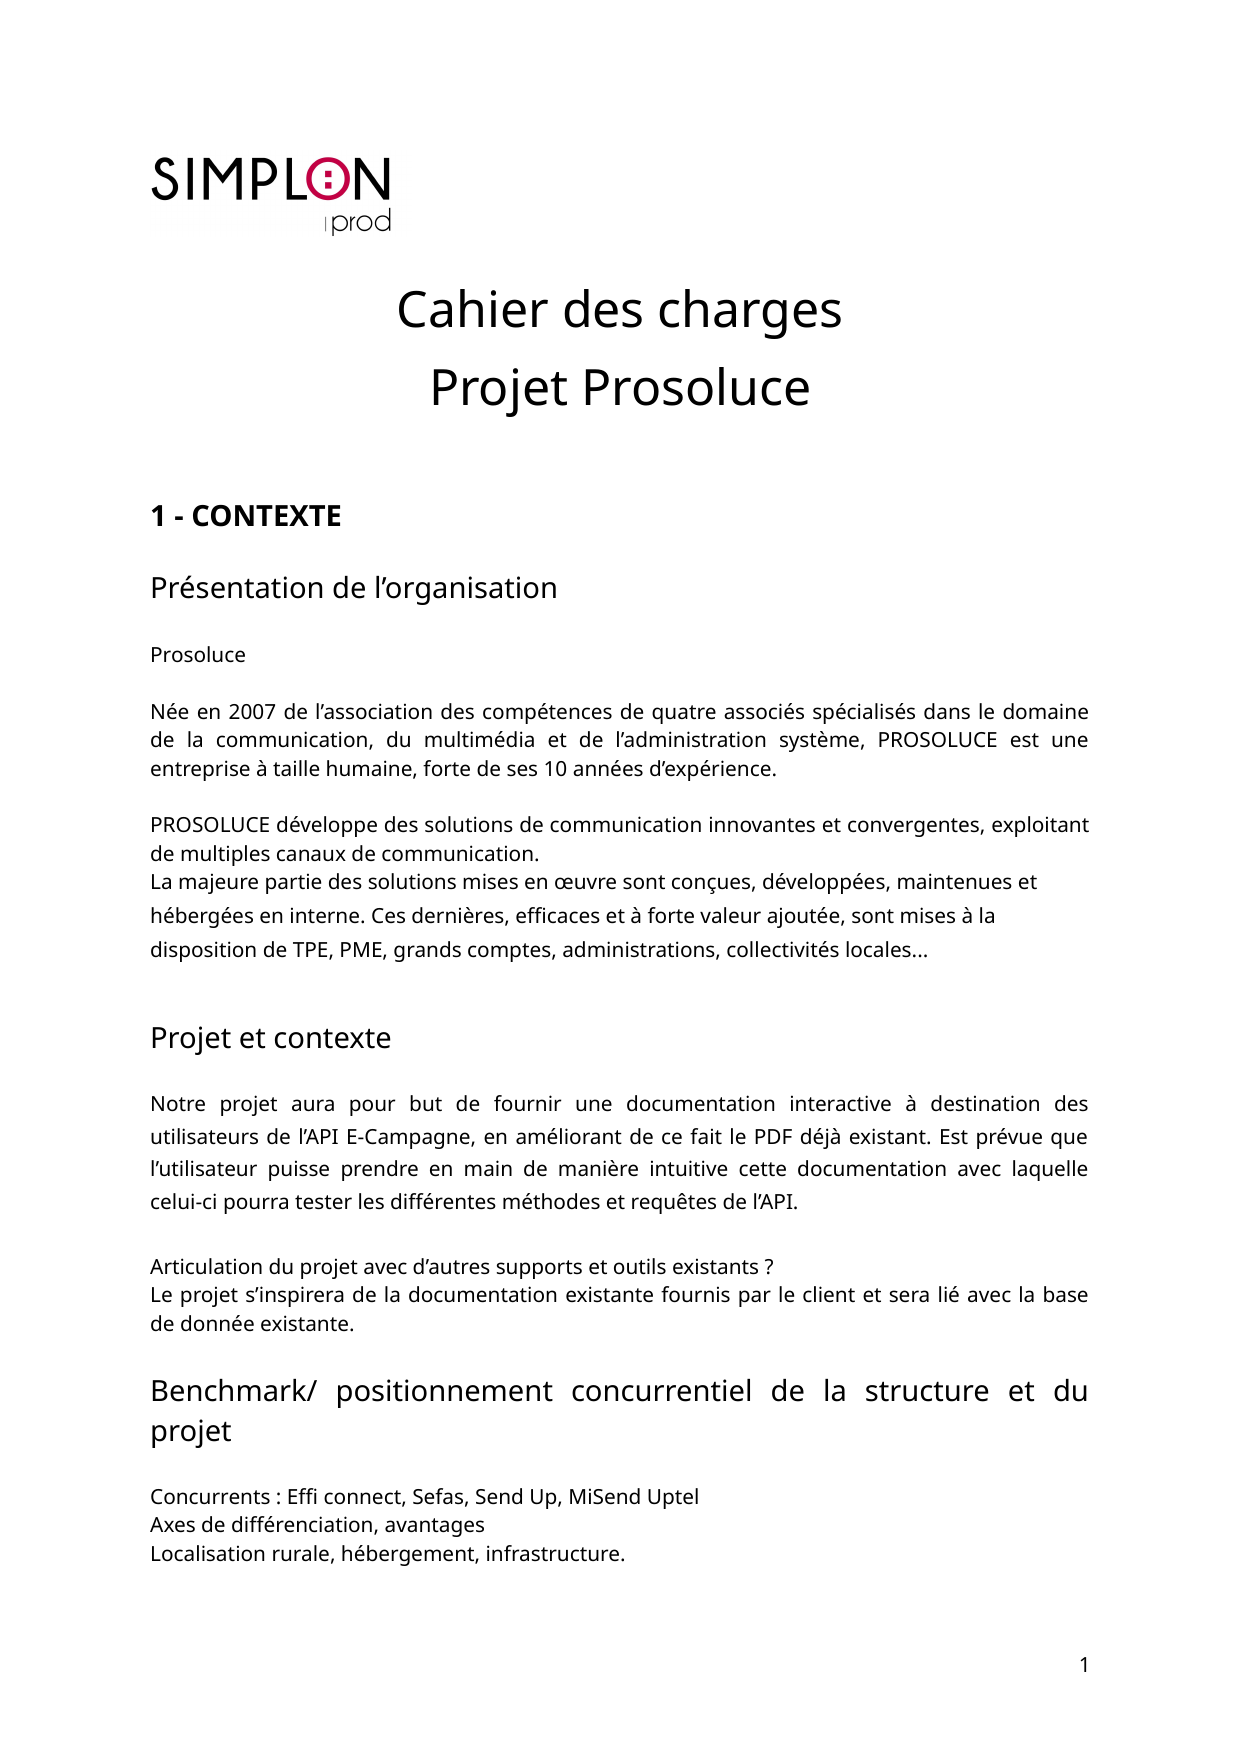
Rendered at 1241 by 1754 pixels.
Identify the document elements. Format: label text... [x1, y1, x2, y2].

text Articulation du projet avec d’autres supports et outils existants ? [150, 1252, 1090, 1281]
picture [150, 150, 412, 237]
text Localisation rurale, hébergement, infrastructure. [150, 1539, 1090, 1567]
text Prosoluce [150, 640, 1090, 668]
text Axes de différenciation, avantages [150, 1511, 1090, 1539]
subtitle Présentation de l’organisation [150, 568, 1090, 607]
subtitle Projet et contexte [150, 1017, 1090, 1057]
text Née en 2007 de l’association des compétences de quatre associés spécialisés dans le domaine de la communication, du multimédia et de l’administration système, PROSOLUCE est une entreprise à taille humaine, forte de ses 10 années d’expérience. [150, 697, 1090, 782]
text Notre projet aura pour but de fournir une documentation interactive à destination des utilisateurs de l’API E-Campagne, en améliorant de ce fait le PDF déjà existant. Est prévue que l’utilisateur puisse prendre en main de manière intuitive cette documentation avec laquelle celui-ci pourra tester les différentes méthodes et requêtes de l’API. [150, 1089, 1090, 1215]
text Le projet s’inspirera de la documentation existante fournis par le client et sera lié avec la base de donnée existante. [150, 1281, 1090, 1337]
text Projet Prosoluce [150, 352, 1090, 420]
text La majeure partie des solutions mises en œuvre sont conçues, développées, maintenues et hébergées en interne. Ces dernières, efficaces et à forte valeur ajoutée, sont mises à la disposition de TPE, PME, grands comptes, administrations, collectivités locales... [150, 867, 1090, 964]
text PROSOLUCE développe des solutions de communication innovantes et convergentes, exploitant de multiples canaux de communication. [150, 811, 1090, 867]
subtitle 1 - CONTEXTE [150, 495, 1090, 535]
subtitle Benchmark/ positionnement concurrentiel de la structure et du projet [150, 1370, 1090, 1449]
text Cahier des charges [150, 273, 1090, 342]
text Concurrents : Effi connect, Sefas, Send Up, MiSend Uptel [150, 1482, 1090, 1511]
